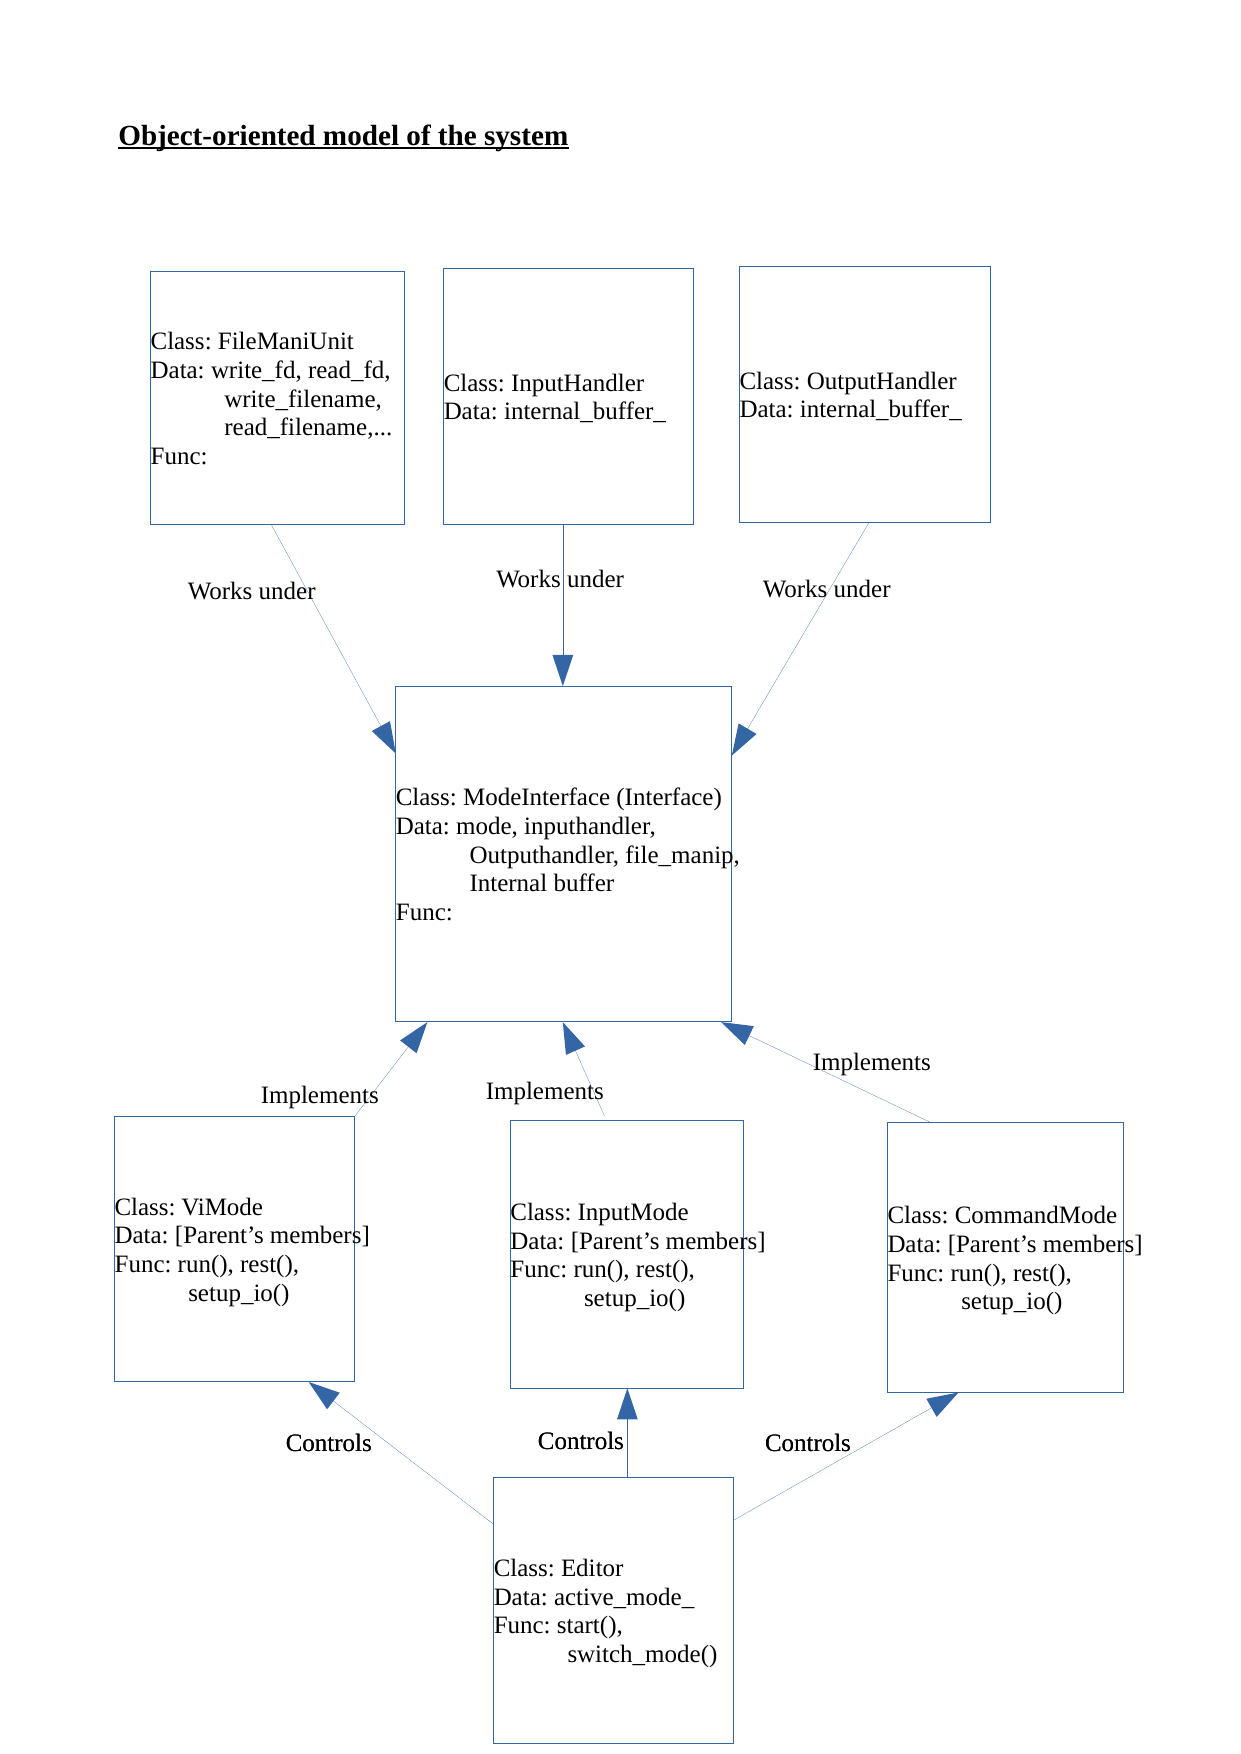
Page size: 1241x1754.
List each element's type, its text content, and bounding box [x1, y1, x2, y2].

text Object-oriented model of the system [118, 118, 1122, 152]
